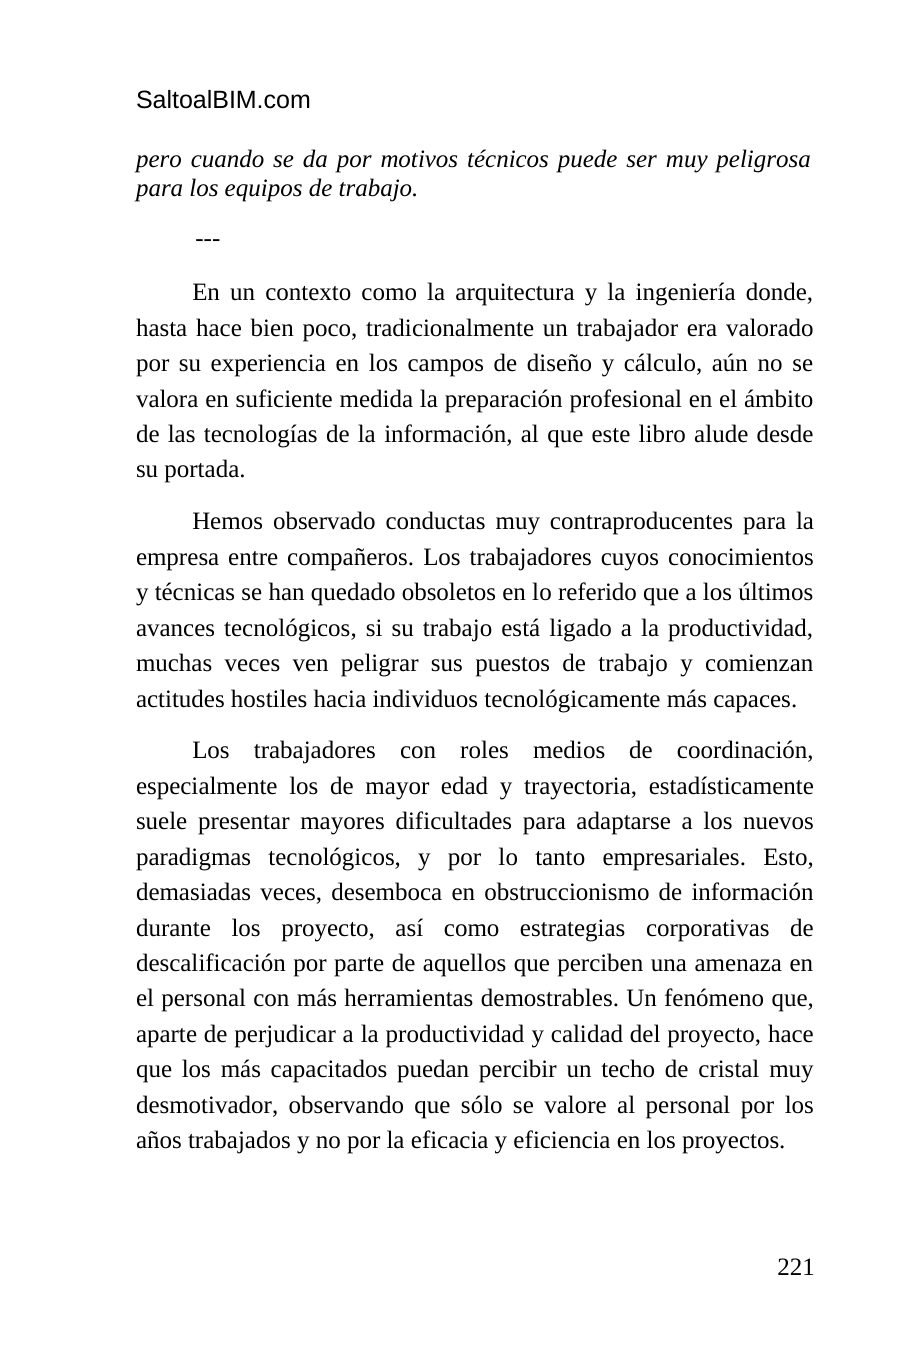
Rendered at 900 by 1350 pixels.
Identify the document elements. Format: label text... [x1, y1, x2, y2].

text En un contexto como la arquitectura y la ingeniería donde, hasta hace bien poco, tradicionalmente un trabajador era valorado por su experiencia en los campos de diseño y cálculo, aún no se valora en suficiente medida la preparación profesional en el ámbito de las tecnologías de la información, al que este libro alude desde su portada. [136, 272, 814, 485]
text --- [136, 223, 814, 252]
text Los trabajadores con roles medios de coordinación, especialmente los de mayor edad y trayectoria, estadísticamente suele presentar mayores dificultades para adaptarse a los nuevos paradigmas tecnológicos, y por lo tanto empresariales. Esto, demasiadas veces, desemboca en obstruccionismo de información durante los proyecto, así como estrategias corporativas de descalificación por parte de aquellos que perciben una amenaza en el personal con más herramientas demostrables. Un fenómeno que, aparte de perjudicar a la productividad y calidad del proyecto, hace que los más capacitados puedan percibir un techo de cristal muy desmotivador, observando que sólo se valore al personal por los años trabajados y no por la eficacia y eficiencia en los proyectos. [136, 731, 814, 1156]
text Hemos observado conductas muy contraproducentes para la empresa entre compañeros. Los trabajadores cuyos conocimientos y técnicas se han quedado obsoletos en lo referido que a los últimos avances tecnológicos, si su trabajo está ligado a la productividad, muchas veces ven peligrar sus puestos de trabajo y comienzan actitudes hostiles hacia individuos tecnológicamente más capaces. [136, 502, 814, 714]
text pero cuando se da por motivos técnicos puede ser muy peligrosa para los equipos de trabajo. [136, 144, 814, 202]
